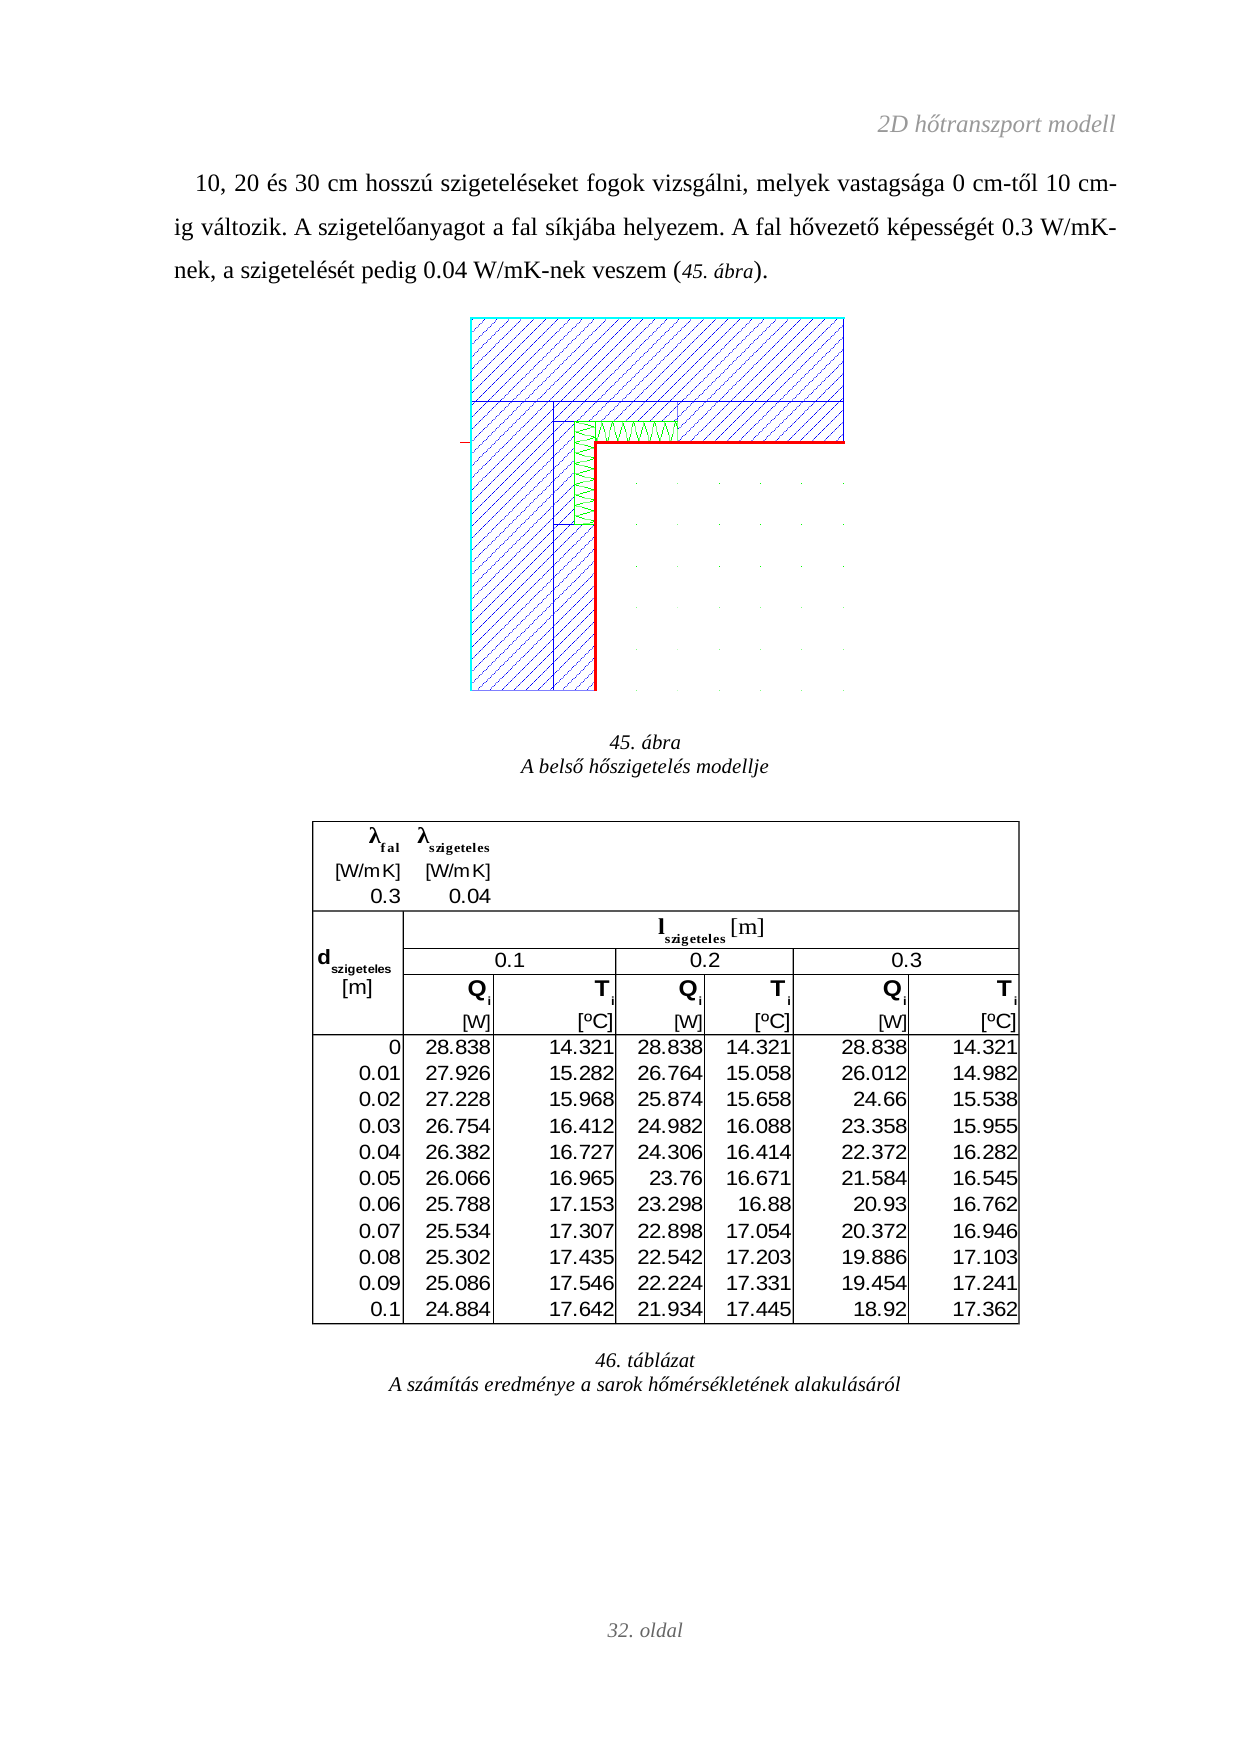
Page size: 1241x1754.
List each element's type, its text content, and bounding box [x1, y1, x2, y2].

picture [450, 298, 864, 716]
text 46. táblázat [174, 1347, 1118, 1372]
text A számítás eredménye a sarok hőmérsékletének alakulásáról [174, 1372, 1118, 1396]
text A belső hőszigetelés modellje [174, 754, 1118, 778]
text 45. ábra [174, 730, 1118, 754]
text 10, 20 és 30 cm hosszú szigeteléseket fogok vizsgálni, melyek vastagsága 0 cm-től 10 cm-ig változik. A szigetelőanyagot a fal síkjába helyezem. A fal hővezető képességét 0.3 W/mK-nek, a szigetelését pedig 0.04 W/mK-nek veszem (45. ábra). [174, 168, 1118, 284]
